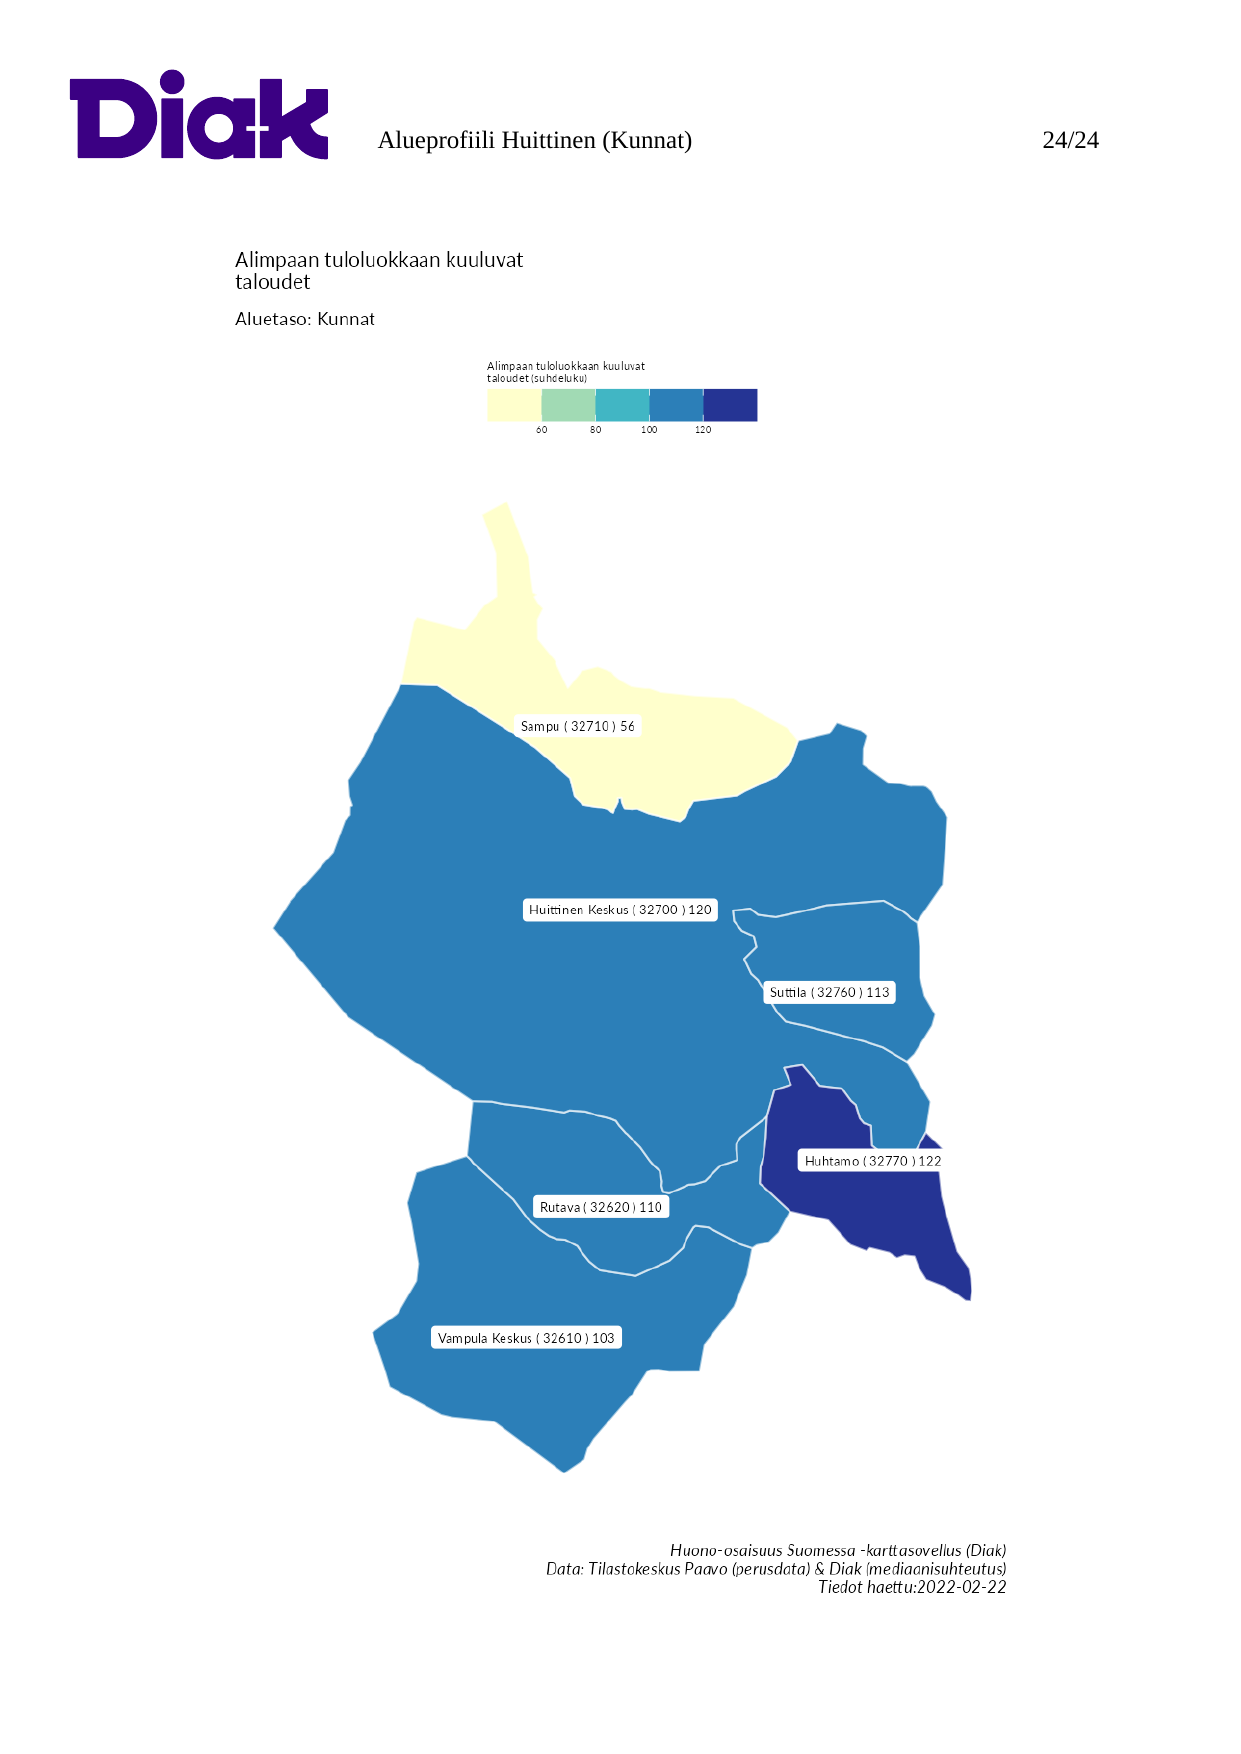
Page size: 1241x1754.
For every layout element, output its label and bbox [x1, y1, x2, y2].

picture [61, 196, 1179, 1651]
